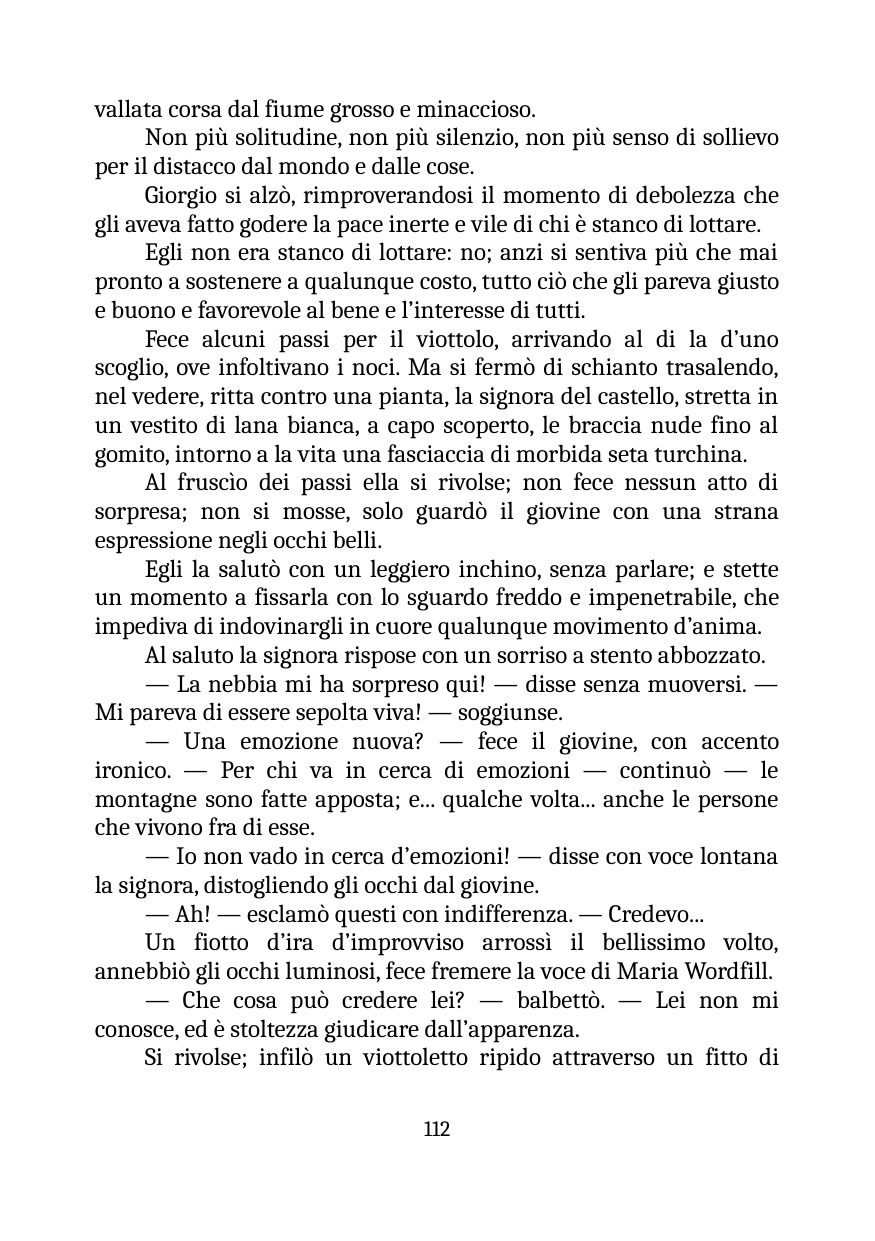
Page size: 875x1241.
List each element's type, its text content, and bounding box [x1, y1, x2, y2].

text — La nebbia mi ha sorpreso qui! — disse senza muoversi. — Mi pareva di essere sepolta viva! — soggiunse. [94, 669, 779, 727]
text Egli non era stanco di lottare: no; anzi si sentiva più che mai pronto a sostenere a qualunque costo, tutto ciò che gli pareva giusto e buono e favorevole al bene e l’interesse di tutti. [94, 238, 779, 324]
text Al saluto la signora rispose con un sorriso a stento abbozzato. [94, 641, 779, 669]
text vallata corsa dal fiume grosso e minaccioso. [94, 94, 779, 123]
text Al fruscìo dei passi ella si rivolse; non fece nessun atto di sorpresa; non si mosse, solo guardò il giovine con una strana espressione negli occhi belli. [94, 468, 779, 554]
text Giorgio si alzò, rimproverandosi il momento di debolezza che gli aveva fatto godere la pace inerte e vile di chi è stanco di lottare. [94, 181, 779, 238]
text Fece alcuni passi per il viottolo, arrivando al di la d’uno scoglio, ove infoltivano i noci. Ma si fermò di schianto trasalendo, nel vedere, ritta contro una pianta, la signora del castello, stretta in un vestito di lana bianca, a capo scoperto, le braccia nude fino al gomito, intorno a la vita una fasciaccia di morbida seta turchina. [94, 324, 779, 468]
text Egli la salutò con un leggiero inchino, senza parlare; e stette un momento a fissarla con lo sguardo freddo e impenetrabile, che impediva di indovinargli in cuore qualunque movimento d’anima. [94, 554, 779, 641]
text Si rivolse; infilò un viottoletto ripido attraverso un fitto di [94, 1043, 779, 1072]
text Un fiotto d’ira d’improvviso arrossì il bellissimo volto, annebbiò gli occhi luminosi, fece fremere la voce di Maria Wordfill. [94, 928, 779, 986]
text — Io non vado in cerca d’emozioni! — disse con voce lontana la signora, distogliendo gli occhi dal giovine. [94, 842, 779, 899]
text Non più solitudine, non più silenzio, non più senso di sollievo per il distacco dal mondo e dalle cose. [94, 123, 779, 181]
text — Ah! — esclamò questi con indifferenza. — Credevo... [94, 899, 779, 928]
text — Una emozione nuova? — fece il giovine, con accento ironico. — Per chi va in cerca di emozioni — continuò — le montagne sono fatte apposta; e... qualche volta... anche le persone che vivono fra di esse. [94, 727, 779, 842]
text — Che cosa può credere lei? — balbettò. — Lei non mi conosce, ed è stoltezza giudicare dall’apparenza. [94, 986, 779, 1043]
